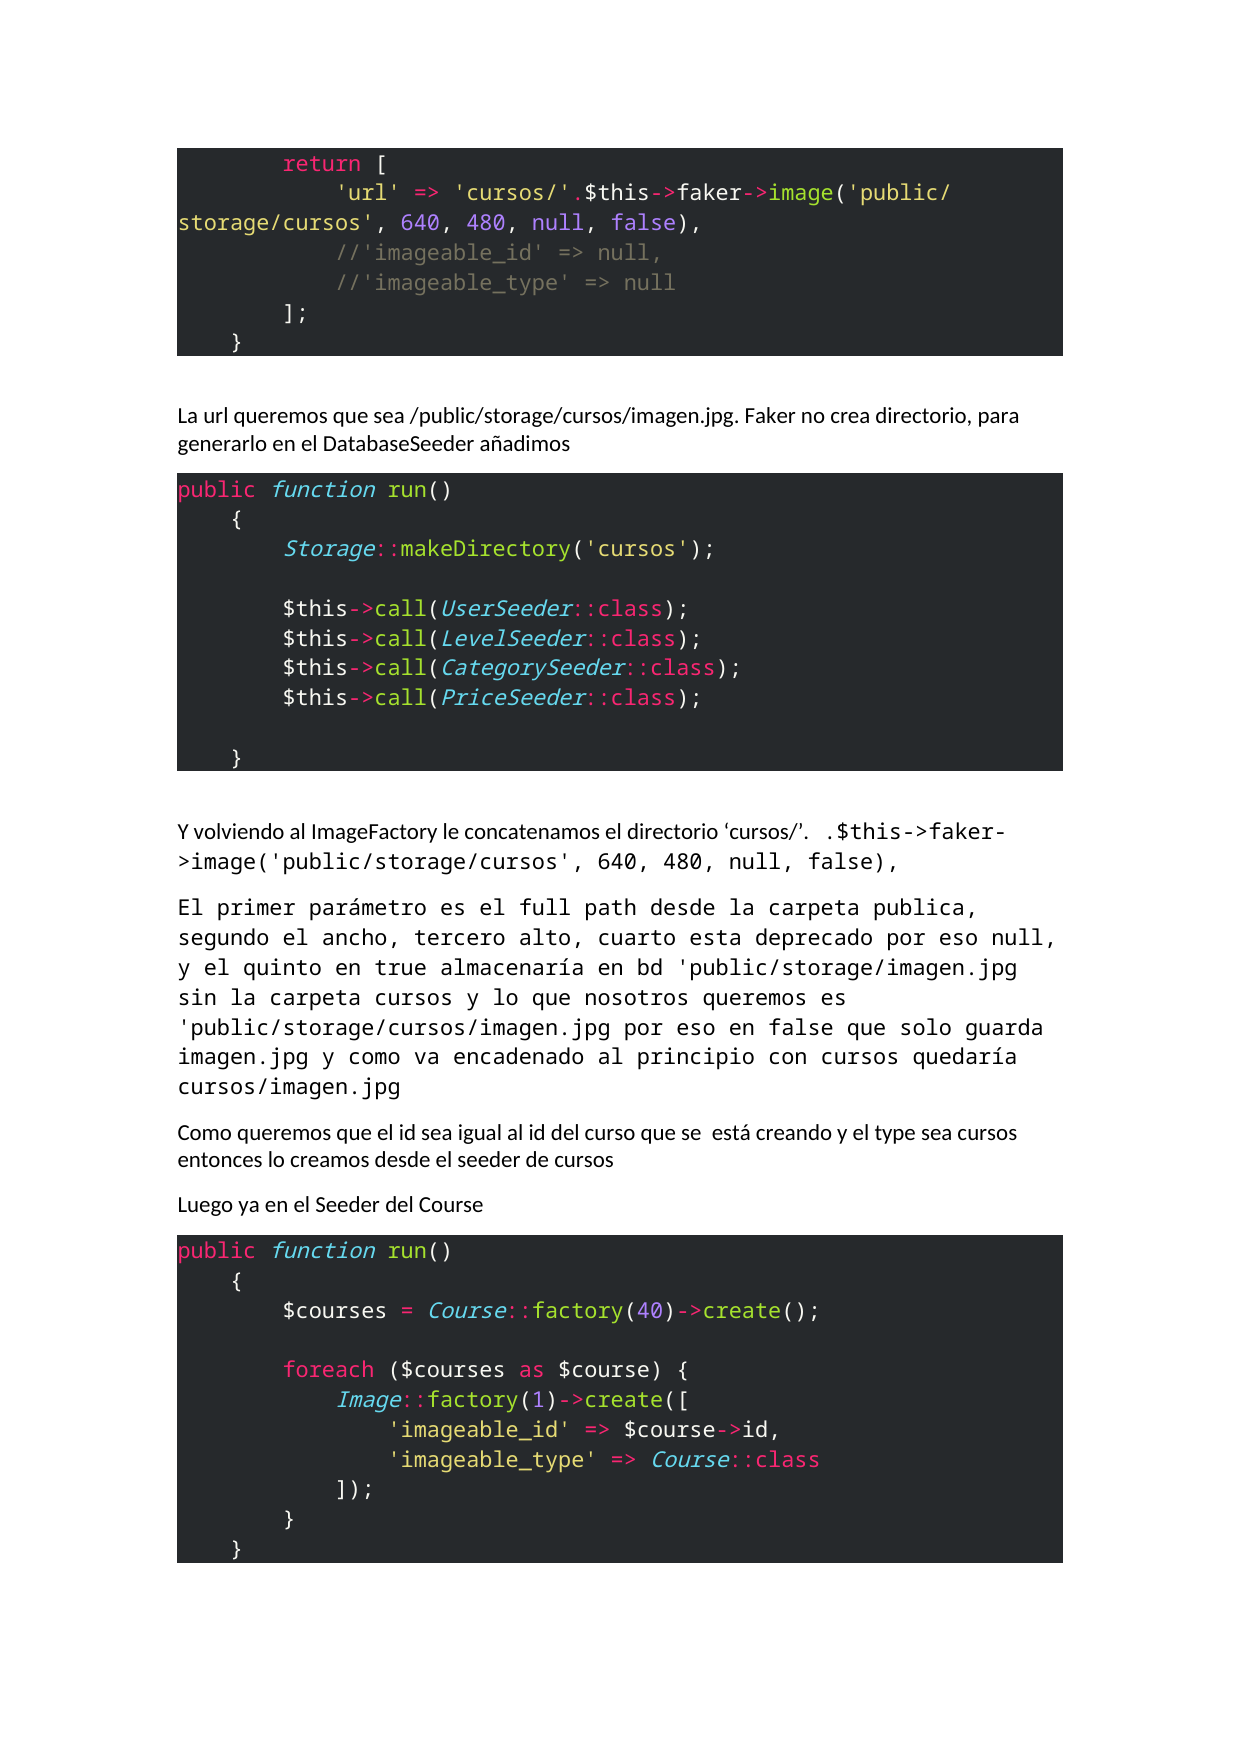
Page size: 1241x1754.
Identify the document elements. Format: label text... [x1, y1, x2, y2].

text } [177, 1533, 1063, 1563]
text } [177, 742, 1063, 771]
text } [177, 326, 1063, 356]
text { [177, 1265, 1063, 1294]
text La url queremos que sea /public/storage/cursos/imagen.jpg. Faker no crea directorio, para generarlo en el DatabaseSeeder añadimos [177, 401, 1063, 457]
text { [177, 503, 1063, 533]
text } [177, 1503, 1063, 1533]
text $this->call(CategorySeeder::class); [177, 652, 1063, 682]
text $courses = Course::factory(40)->create(); [177, 1294, 1063, 1324]
text //'imageable_type' => null [177, 267, 1063, 297]
text Storage::makeDirectory('cursos'); [177, 533, 1063, 563]
text 'imageable_id' => $course->id, [177, 1414, 1063, 1443]
text //'imageable_id' => null, [177, 237, 1063, 267]
text ]; [177, 297, 1063, 326]
text $this->call(PriceSeeder::class); [177, 682, 1063, 712]
text ]); [177, 1473, 1063, 1503]
text $this->call(LevelSeeder::class); [177, 622, 1063, 652]
text 'imageable_type' => Course::class [177, 1443, 1063, 1473]
text $this->call(UserSeeder::class); [177, 593, 1063, 622]
text public function run() [177, 473, 1063, 503]
text return [ [177, 148, 1063, 177]
text El primer parámetro es el full path desde la carpeta publica, segundo el ancho, tercero alto, cuarto esta deprecado por eso null, y el quinto en true almacenaría en bd 'public/storage/imagen.jpg sin la carpeta cursos y lo que nosotros queremos es 'public/storage/cursos/imagen.jpg por eso en false que solo guarda imagen.jpg y como va encadenado al principio con cursos quedaría cursos/imagen.jpg [177, 892, 1063, 1101]
text Como queremos que el id sea igual al id del curso que se está creando y el type sea cursos entonces lo creamos desde el seeder de cursos [177, 1118, 1063, 1174]
text foreach ($courses as $course) { [177, 1354, 1063, 1384]
text 'url' => 'cursos/'.$this->faker->image('public/storage/cursos', 640, 480, null, false), [177, 177, 1063, 237]
text Image::factory(1)->create([ [177, 1384, 1063, 1414]
text public function run() [177, 1235, 1063, 1265]
text Y volviendo al ImageFactory le concatenamos el directorio ‘cursos/’. .$this->faker->image('public/storage/cursos', 640, 480, null, false), [177, 816, 1063, 876]
text Luego ya en el Seeder del Course [177, 1190, 1063, 1218]
